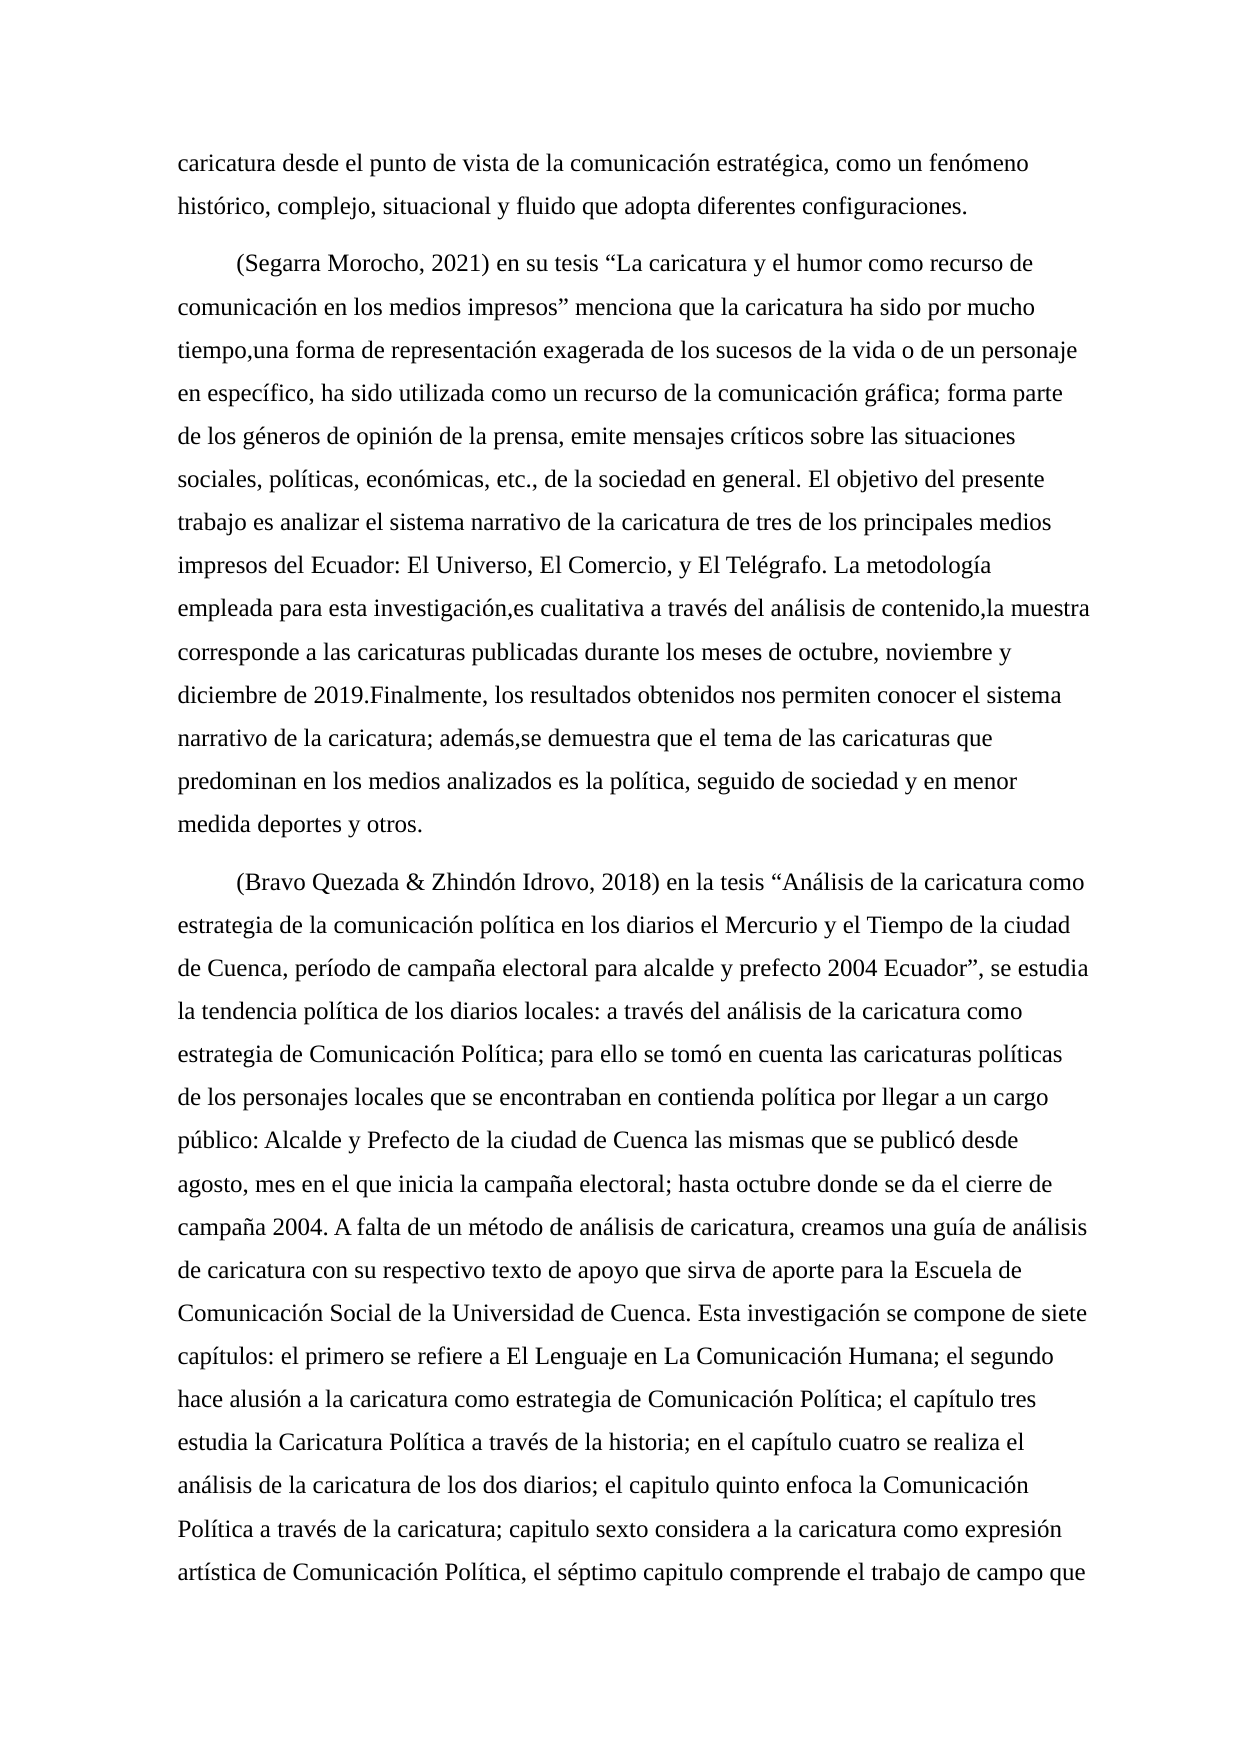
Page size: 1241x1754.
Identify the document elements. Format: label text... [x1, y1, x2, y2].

text caricatura desde el punto de vista de la comunicación estratégica, como un fenómeno histórico, complejo, situacional y fluido que adopta diferentes configuraciones. [177, 148, 1093, 219]
text (Bravo Quezada & Zhindón Idrovo, 2018) en la tesis “Análisis de la caricatura como estrategia de la comunicación política en los diarios el Mercurio y el Tiempo de la ciudad de Cuenca, período de campaña electoral para alcalde y prefecto 2004 Ecuador”, se estudia la tendencia política de los diarios locales: a través del análisis de la caricatura como estrategia de Comunicación Política; para ello se tomó en cuenta las caricaturas políticas de los personajes locales que se encontraban en contienda política por llegar a un cargo público: Alcalde y Prefecto de la ciudad de Cuenca las mismas que se publicó desde agosto, mes en el que inicia la campaña electoral; hasta octubre donde se da el cierre de campaña 2004. A falta de un método de análisis de caricatura, creamos una guía de análisis de caricatura con su respectivo texto de apoyo que sirva de aporte para la Escuela de Comunicación Social de la Universidad de Cuenca. Esta investigación se compone de siete capítulos: el primero se refiere a El Lenguaje en La Comunicación Humana; el segundo hace alusión a la caricatura como estrategia de Comunicación Política; el capítulo tres estudia la Caricatura Política a través de la historia; en el capítulo cuatro se realiza el análisis de la caricatura de los dos diarios; el capitulo quinto enfoca la Comunicación Política a través de la caricatura; capitulo sexto considera a la caricatura como expresión artística de Comunicación Política, el séptimo capitulo comprende el trabajo de campo que [177, 867, 1093, 1586]
text (Segarra Morocho, 2021) en su tesis “La caricatura y el humor como recurso de comunicación en los medios impresos” menciona que la caricatura ha sido por mucho tiempo,una forma de representación exagerada de los sucesos de la vida o de un personaje en específico, ha sido utilizada como un recurso de la comunicación gráfica; forma parte de los géneros de opinión de la prensa, emite mensajes críticos sobre las situaciones sociales, políticas, económicas, etc., de la sociedad en general. El objetivo del presente trabajo es analizar el sistema narrativo de la caricatura de tres de los principales medios impresos del Ecuador: El Universo, El Comercio, y El Telégrafo. La metodología empleada para esta investigación,es cualitativa a través del análisis de contenido,la muestra corresponde a las caricaturas publicadas durante los meses de octubre, noviembre y diciembre de 2019.Finalmente, los resultados obtenidos nos permiten conocer el sistema narrativo de la caricatura; además,se demuestra que el tema de las caricaturas que predominan en los medios analizados es la política, seguido de sociedad y en menor medida deportes y otros. [177, 248, 1093, 838]
